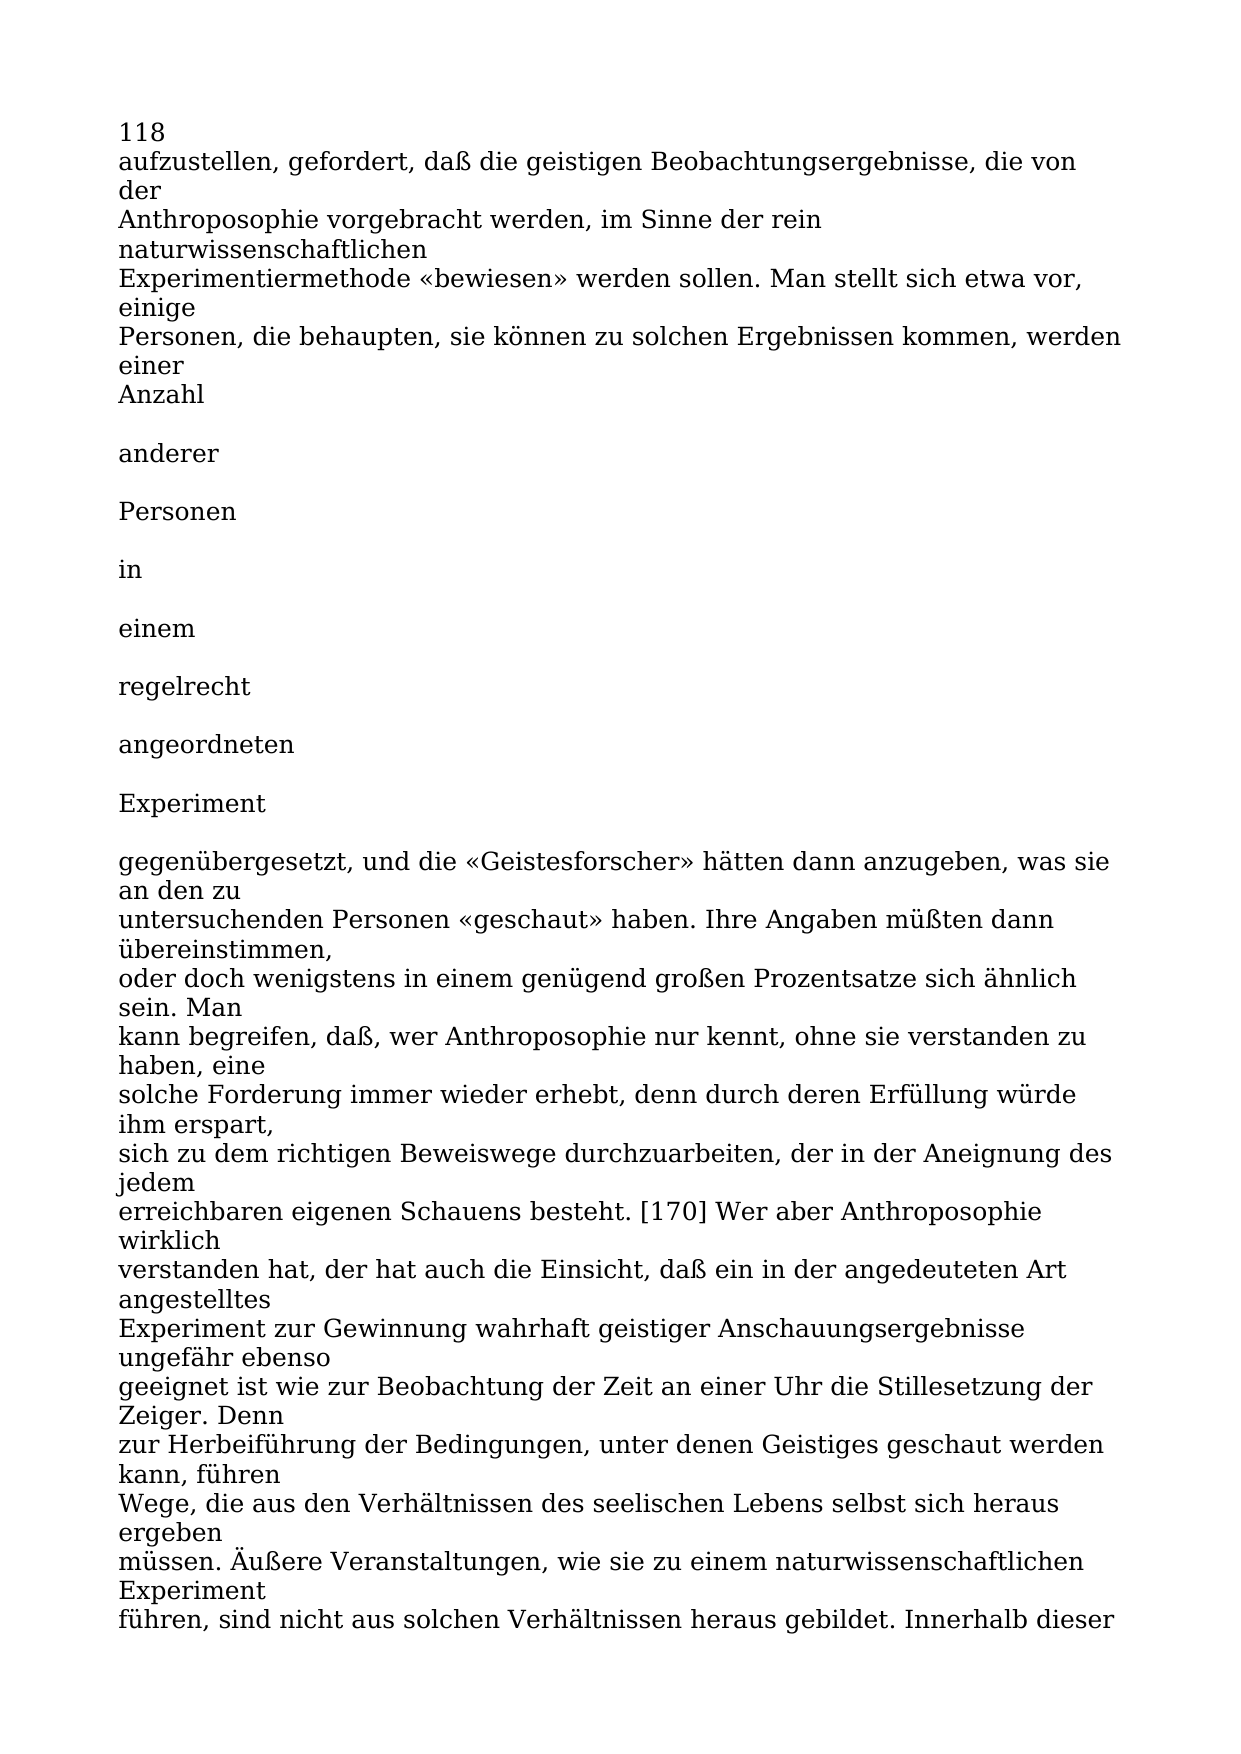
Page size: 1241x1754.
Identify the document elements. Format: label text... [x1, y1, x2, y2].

text zur Herbeiführung der Bedingungen, unter denen Geistiges geschaut werden kann, führen [118, 1431, 1122, 1489]
text angeordneten [118, 731, 1122, 760]
text Experiment zur Gewinnung wahrhaft geistiger Anschauungsergebnisse ungefähr ebenso [118, 1314, 1122, 1372]
text Personen [118, 497, 1122, 526]
text führen, sind nicht aus solchen Verhältnissen heraus gebildet. Innerhalb dieser [118, 1606, 1122, 1635]
text anderer [118, 439, 1122, 468]
text oder doch wenigstens in einem genügend großen Prozentsatze sich ähnlich sein. Man [118, 964, 1122, 1022]
text 118 [118, 118, 1122, 147]
text aufzustellen, gefordert, daß die geistigen Beobachtungsergebnisse, die von der [118, 147, 1122, 206]
text erreichbaren eigenen Schauens besteht. [170] Wer aber Anthroposophie wirklich [118, 1197, 1122, 1256]
text Anthroposophie vorgebracht werden, im Sinne der rein naturwissenschaftlichen [118, 206, 1122, 264]
text gegenübergesetzt, und die «Geistesforscher» hätten dann anzugeben, was sie an den zu [118, 847, 1122, 906]
text verstanden hat, der hat auch die Einsicht, daß ein in der angedeuteten Art angestelltes [118, 1256, 1122, 1314]
text solche Forderung immer wieder erhebt, denn durch deren Erfüllung würde ihm erspart, [118, 1081, 1122, 1139]
text Anzahl [118, 381, 1122, 410]
text Experimentiermethode «bewiesen» werden sollen. Man stellt sich etwa vor, einige [118, 264, 1122, 322]
text Wege, die aus den Verhältnissen des seelischen Lebens selbst sich heraus ergeben [118, 1489, 1122, 1547]
text einem [118, 614, 1122, 643]
text sich zu dem richtigen Beweiswege durchzuarbeiten, der in der Aneignung des jedem [118, 1139, 1122, 1197]
text in [118, 556, 1122, 585]
text untersuchenden Personen «geschaut» haben. Ihre Angaben müßten dann übereinstimmen, [118, 906, 1122, 964]
text müssen. Äußere Veranstaltungen, wie sie zu einem naturwissenschaftlichen Experiment [118, 1547, 1122, 1606]
text Experiment [118, 789, 1122, 818]
text Personen, die behaupten, sie können zu solchen Ergebnissen kommen, werden einer [118, 322, 1122, 381]
text geeignet ist wie zur Beobachtung der Zeit an einer Uhr die Stillesetzung der Zeiger. Denn [118, 1372, 1122, 1431]
text regelrecht [118, 672, 1122, 701]
text kann begreifen, daß, wer Anthroposophie nur kennt, ohne sie verstanden zu haben, eine [118, 1022, 1122, 1081]
